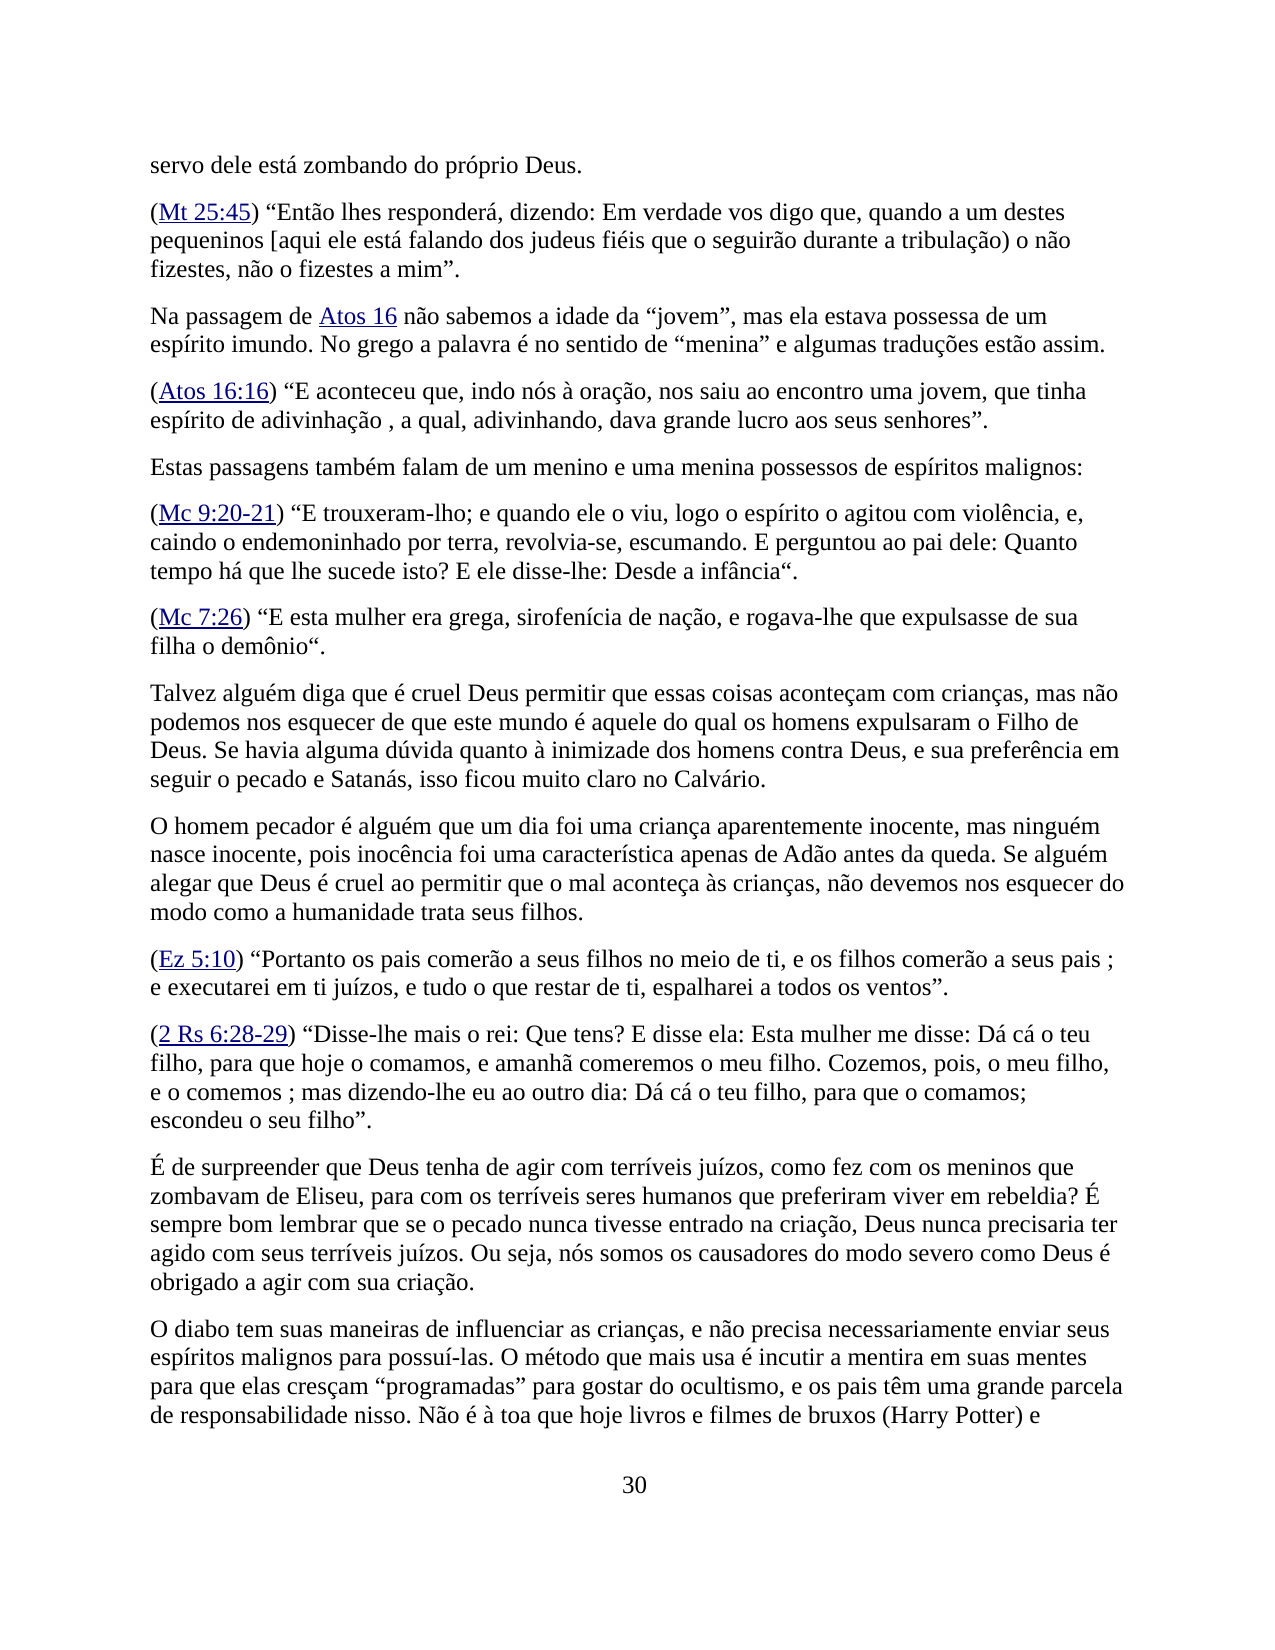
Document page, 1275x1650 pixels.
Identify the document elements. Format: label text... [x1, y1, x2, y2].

text (Mc 9:20-21) “E trouxeram-lho; e quando ele o viu, logo o espírito o agitou com violência, e, caindo o endemoninhado por terra, revolvia-se, escumando. E perguntou ao pai dele: Quanto tempo há que lhe sucede isto? E ele disse-lhe: Desde a infância“. [150, 498, 1125, 584]
text (Ez 5:10) “Portanto os pais comerão a seus filhos no meio de ti, e os filhos comerão a seus pais ; e executarei em ti juízos, e tudo o que restar de ti, espalharei a todos os ventos”. [150, 944, 1125, 1001]
text (2 Rs 6:28-29) “Disse-lhe mais o rei: Que tens? E disse ela: Esta mulher me disse: Dá cá o teu filho, para que hoje o comamos, e amanhã comeremos o meu filho. Cozemos, pois, o meu filho, e o comemos ; mas dizendo-lhe eu ao outro dia: Dá cá o teu filho, para que o comamos; escondeu o seu filho”. [150, 1019, 1125, 1134]
text (Mt 25:45) “Então lhes responderá, dizendo: Em verdade vos digo que, quando a um destes pequeninos [aqui ele está falando dos judeus fiéis que o seguirão durante a tribulação) o não fizestes, não o fizestes a mim”. [150, 197, 1125, 283]
text É de surpreender que Deus tenha de agir com terríveis juízos, como fez com os meninos que zombavam de Eliseu, para com os terríveis seres humanos que preferiram viver em rebeldia? É sempre bom lembrar que se o pecado nunca tivesse entrado na criação, Deus nunca precisaria ter agido com seus terríveis juízos. Ou seja, nós somos os causadores do modo severo como Deus é obrigado a agir com sua criação. [150, 1152, 1125, 1296]
text (Atos 16:16) “E aconteceu que, indo nós à oração, nos saiu ao encontro uma jovem, que tinha espírito de adivinhação , a qual, adivinhando, dava grande lucro aos seus senhores”. [150, 376, 1125, 434]
text Estas passagens também falam de um menino e uma menina possessos de espíritos malignos: [150, 452, 1125, 480]
text (Mc 7:26) “E esta mulher era grega, sirofenícia de nação, e rogava-lhe que expulsasse de sua filha o demônio“. [150, 602, 1125, 660]
text O homem pecador é alguém que um dia foi uma criança aparentemente inocente, mas ninguém nasce inocente, pois inocência foi uma característica apenas de Adão antes da queda. Se alguém alegar que Deus é cruel ao permitir que o mal aconteça às crianças, não devemos nos esquecer do modo como a humanidade trata seus filhos. [150, 811, 1125, 926]
text Talvez alguém diga que é cruel Deus permitir que essas coisas aconteçam com crianças, mas não podemos nos esquecer de que este mundo é aquele do qual os homens expulsaram o Filho de Deus. Se havia alguma dúvida quanto à inimizade dos homens contra Deus, e sua preferência em seguir o pecado e Satanás, isso ficou muito claro no Calvário. [150, 678, 1125, 793]
text Na passagem de Atos 16 não sabemos a idade da “jovem”, mas ela estava possessa de um espírito imundo. No grego a palavra é no sentido de “menina” e algumas traduções estão assim. [150, 301, 1125, 358]
text O diabo tem suas maneiras de influenciar as crianças, e não precisa necessariamente enviar seus espíritos malignos para possuí-las. O método que mais usa é incutir a mentira em suas mentes para que elas cresçam “programadas” para gostar do ocultismo, e os pais têm uma grande parcela de responsabilidade nisso. Não é à toa que hoje livros e filmes de bruxos (Harry Potter) e [150, 1314, 1125, 1429]
text servo dele está zombando do próprio Deus. [150, 150, 1125, 179]
